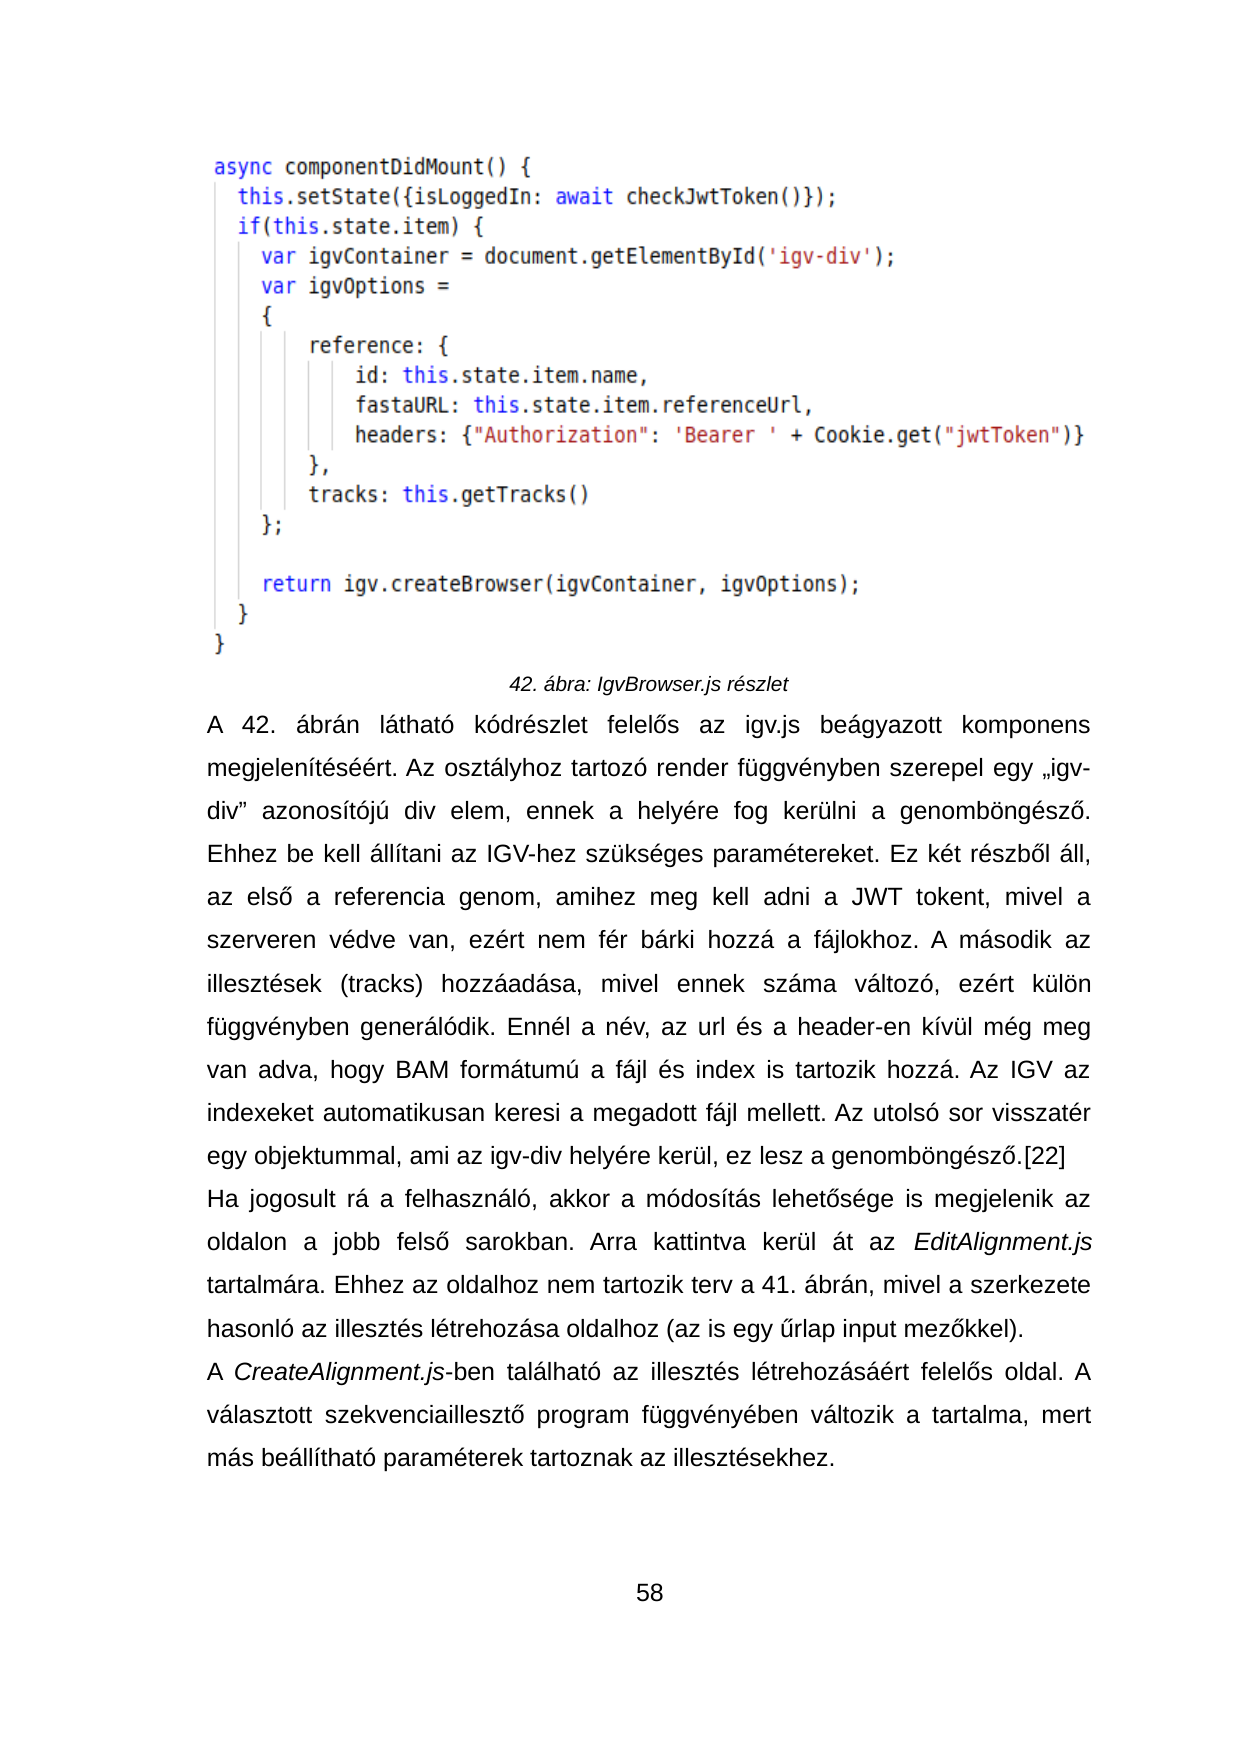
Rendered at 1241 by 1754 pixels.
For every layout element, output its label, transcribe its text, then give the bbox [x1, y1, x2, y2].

text A CreateAlignment.js-ben található az illesztés létrehozásáért felelős oldal. A választott szekvenciaillesztő program függvényében változik a tartalma, mert más beállítható paraméterek tartoznak az illesztésekhez. [207, 1357, 1093, 1472]
picture [206, 151, 1093, 656]
text Ha jogosult rá a felhasználó, akkor a módosítás lehetősége is megjelenik az oldalon a jobb felső sarokban. Arra kattintva kerül át az EditAlignment.js tartalmára. Ehhez az oldalhoz nem tartozik terv a 41. ábrán, mivel a szerkezete hasonló az illesztés létrehozása oldalhoz (az is egy űrlap input mezőkkel). [207, 1184, 1093, 1342]
text 42. ábra: IgvBrowser.js részlet [207, 656, 1093, 696]
text A 42. ábrán látható kódrészlet felelős az igv.js beágyazott komponens megjelenítéséért. Az osztályhoz tartozó render függvényben szerepel egy „igv-div” azonosítójú div elem, ennek a helyére fog kerülni a genomböngésző. Ehhez be kell állítani az IGV-hez szükséges paramétereket. Ez két részből áll, az első a referencia genom, amihez meg kell adni a JWT tokent, mivel a szerveren védve van, ezért nem fér bárki hozzá a fájlokhoz. A második az illesztések (tracks) hozzáadása, mivel ennek száma változó, ezért külön függvényben generálódik. Ennél a név, az url és a header-en kívül még meg van adva, hogy BAM formátumú a fájl és index is tartozik hozzá. Az IGV az indexeket automatikusan keresi a megadott fájl mellett. Az utolsó sor visszatér egy objektummal, ami az igv-div helyére kerül, ez lesz a genomböngésző.[22] [207, 696, 1093, 1170]
